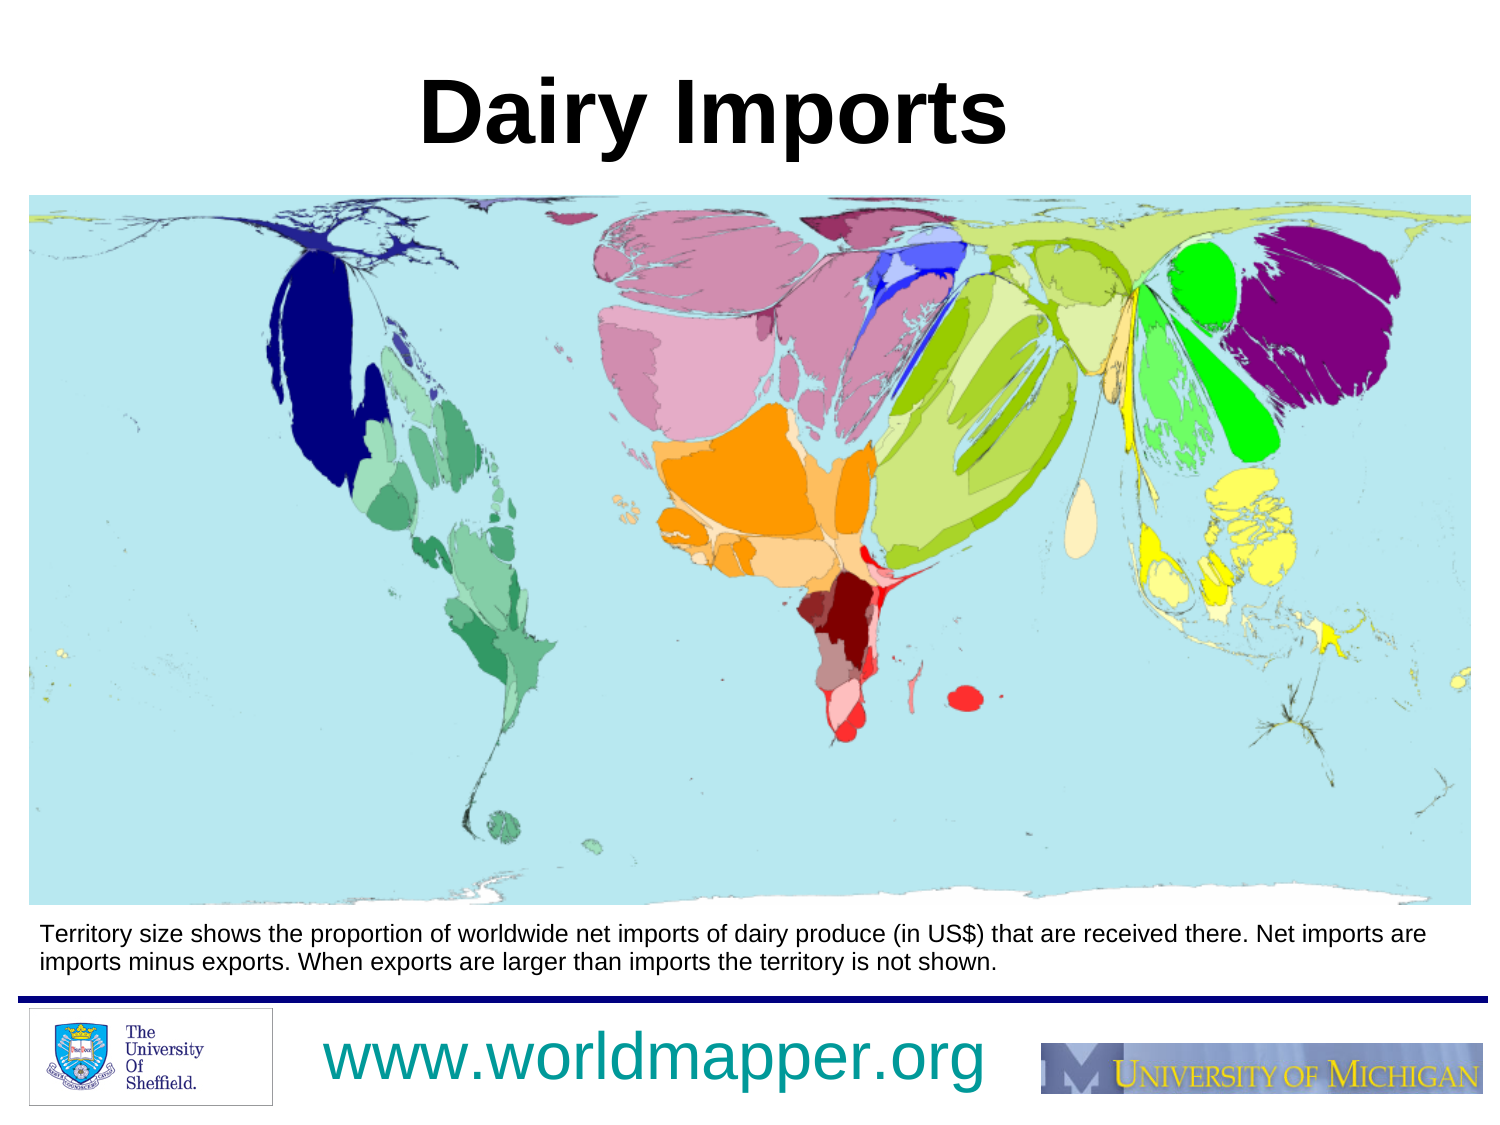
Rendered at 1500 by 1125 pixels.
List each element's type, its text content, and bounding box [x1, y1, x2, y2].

text_box Territory size shows the proportion of worldwide net imports of dairy produce (in US$) that are received there. Net imports are imports minus exports. When exports are larger than imports the territory is not shown. [24, 911, 1453, 984]
picture [29, 1008, 273, 1106]
picture [29, 195, 1471, 905]
title Dairy Imports [76, 42, 1352, 195]
picture [1041, 1043, 1483, 1094]
